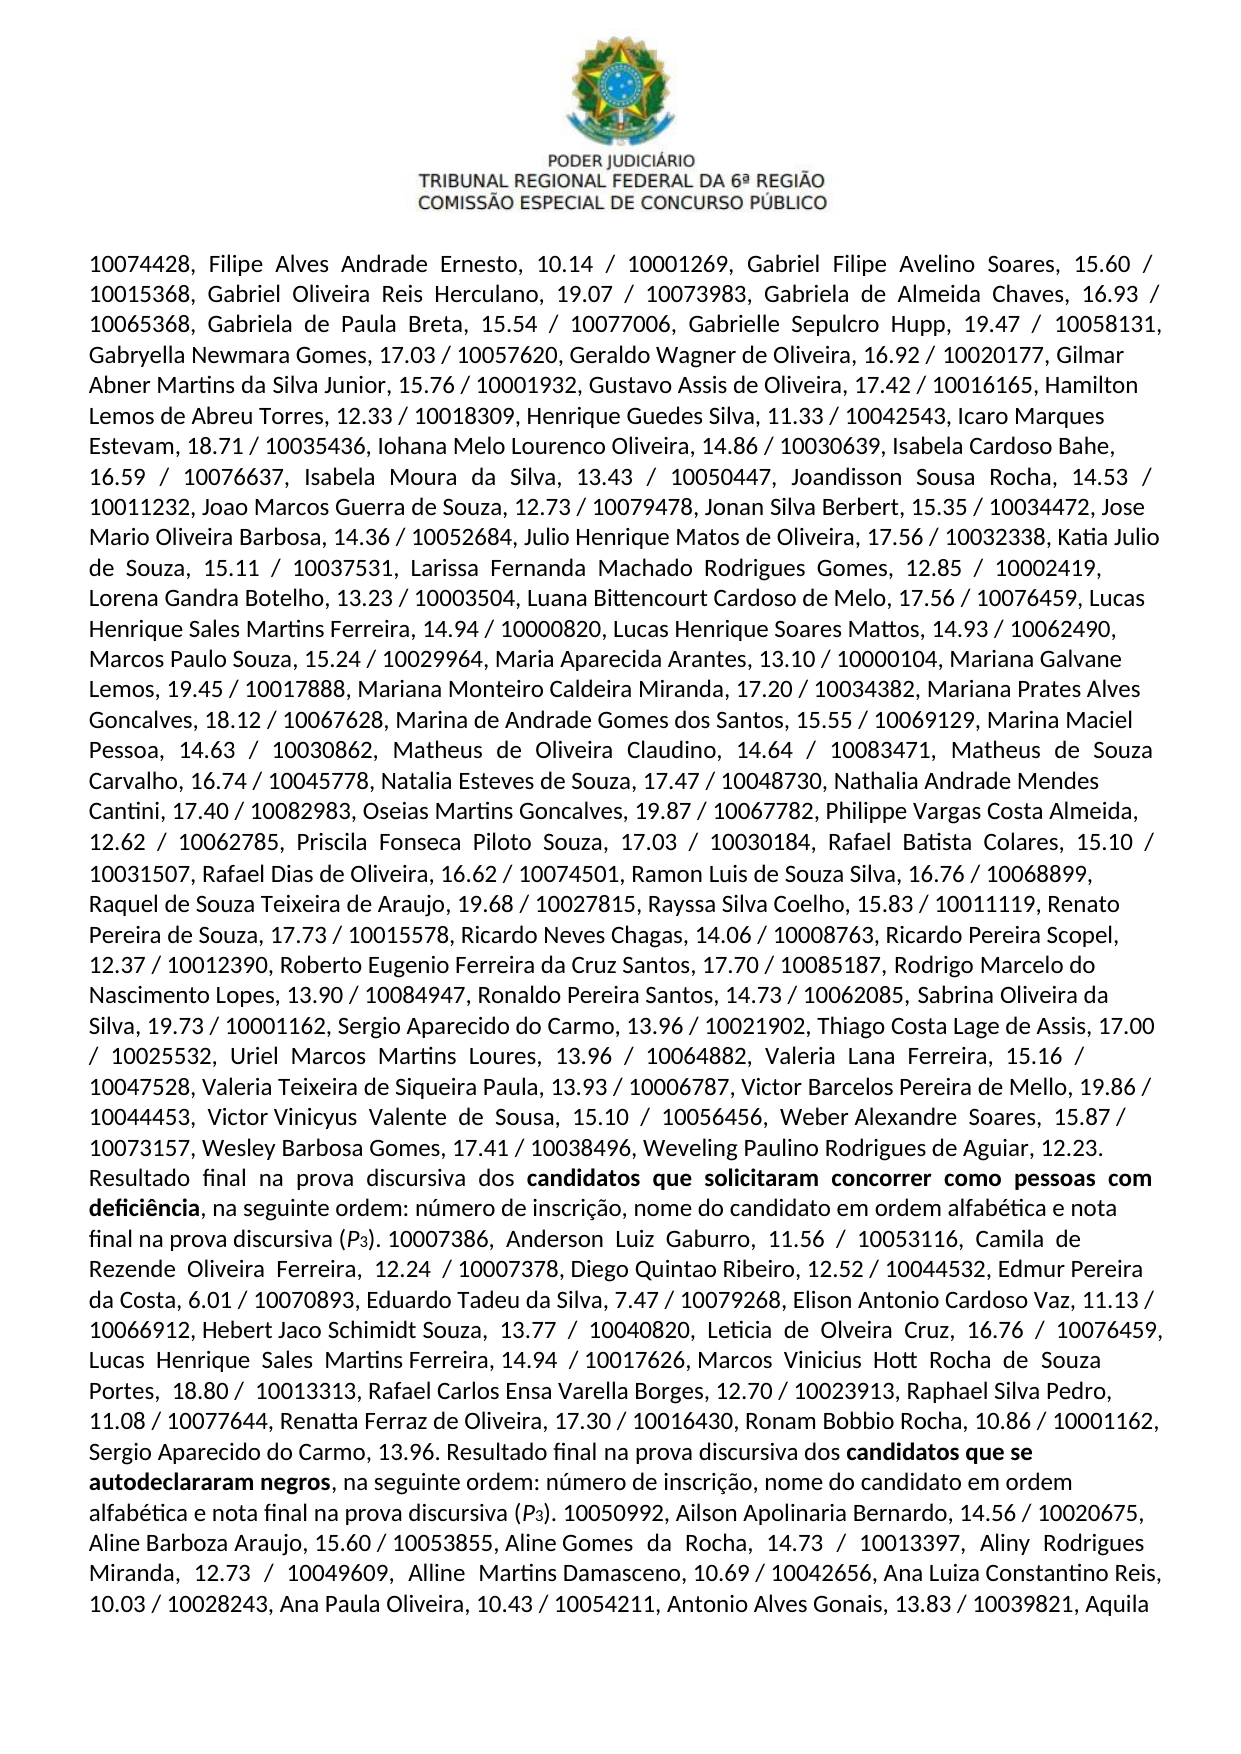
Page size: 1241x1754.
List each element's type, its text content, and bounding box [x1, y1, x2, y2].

picture [406, 0, 834, 225]
text 10074428, Filipe Alves Andrade Ernesto, 10.14 / 10001269, Gabriel Filipe Avelino Soares, 15.60 / 10015368, Gabriel Oliveira Reis Herculano, 19.07 / 10073983, Gabriela de Almeida Chaves, 16.93 / 10065368, Gabriela de Paula Breta, 15.54 / 10077006, Gabrielle Sepulcro Hupp, 19.47 / 10058131, Gabryella Newmara Gomes, 17.03 / 10057620, Geraldo Wagner de Oliveira, 16.92 / 10020177, Gilmar Abner Martins da Silva Junior, 15.76 / 10001932, Gustavo Assis de Oliveira, 17.42 / 10016165, Hamilton Lemos de Abreu Torres, 12.33 / 10018309, Henrique Guedes Silva, 11.33 / 10042543, Icaro Marques Estevam, 18.71 / 10035436, Iohana Melo Lourenco Oliveira, 14.86 / 10030639, Isabela Cardoso Bahe, 16.59 / 10076637, Isabela Moura da Silva, 13.43 / 10050447, Joandisson Sousa Rocha, 14.53 / 10011232, Joao Marcos Guerra de Souza, 12.73 / 10079478, Jonan Silva Berbert, 15.35 / 10034472, Jose Mario Oliveira Barbosa, 14.36 / 10052684, Julio Henrique Matos de Oliveira, 17.56 / 10032338, Katia Julio de Souza, 15.11 / 10037531, Larissa Fernanda Machado Rodrigues Gomes, 12.85 / 10002419, Lorena Gandra Botelho, 13.23 / 10003504, Luana Bittencourt Cardoso de Melo, 17.56 / 10076459, Lucas Henrique Sales Martins Ferreira, 14.94 / 10000820, Lucas Henrique Soares Mattos, 14.93 / 10062490, Marcos Paulo Souza, 15.24 / 10029964, Maria Aparecida Arantes, 13.10 / 10000104, Mariana Galvane Lemos, 19.45 / 10017888, Mariana Monteiro Caldeira Miranda, 17.20 / 10034382, Mariana Prates Alves Goncalves, 18.12 / 10067628, Marina de Andrade Gomes dos Santos, 15.55 / 10069129, Marina Maciel Pessoa, 14.63 / 10030862, Matheus de Oliveira Claudino, 14.64 / 10083471, Matheus de Souza Carvalho, 16.74 / 10045778, Natalia Esteves de Souza, 17.47 / 10048730, Nathalia Andrade Mendes Cantini, 17.40 / 10082983, Oseias Martins Goncalves, 19.87 / 10067782, Philippe Vargas Costa Almeida, 12.62 / 10062785, Priscila Fonseca Piloto Souza, 17.03 / 10030184, Rafael Batista Colares, 15.10 / [89, 248, 1179, 856]
text 10031507, Rafael Dias de Oliveira, 16.62 / 10074501, Ramon Luis de Souza Silva, 16.76 / 10068899, Raquel de Souza Teixeira de Araujo, 19.68 / 10027815, Rayssa Silva Coelho, 15.83 / 10011119, Renato Pereira de Souza, 17.73 / 10015578, Ricardo Neves Chagas, 14.06 / 10008763, Ricardo Pereira Scopel, 12.37 / 10012390, Roberto Eugenio Ferreira da Cruz Santos, 17.70 / 10085187, Rodrigo Marcelo do Nascimento Lopes, 13.90 / 10084947, Ronaldo Pereira Santos, 14.73 / 10062085, Sabrina Oliveira da Silva, 19.73 / 10001162, Sergio Aparecido do Carmo, 13.96 / 10021902, Thiago Costa Lage de Assis, 17.00 / 10025532, Uriel Marcos Martins Loures, 13.96 / 10064882, Valeria Lana Ferreira, 15.16 / 10047528, Valeria Teixeira de Siqueira Paula, 13.93 / 10006787, Victor Barcelos Pereira de Mello, 19.86 / 10044453, Victor Vinicyus Valente de Sousa, 15.10 / 10056456, Weber Alexandre Soares, 15.87 / 10073157, Wesley Barbosa Gomes, 17.41 / 10038496, Weveling Paulino Rodrigues de Aguiar, 12.23. Resultado final na prova discursiva dos candidatos que solicitaram concorrer como pessoas com deficiência, na seguinte ordem: número de inscrição, nome do candidato em ordem alfabética e nota final na prova discursiva (P3). 10007386, Anderson Luiz Gaburro, 11.56 / 10053116, Camila de Rezende Oliveira Ferreira, 12.24 / 10007378, Diego Quintao Ribeiro, 12.52 / 10044532, Edmur Pereira da Costa, 6.01 / 10070893, Eduardo Tadeu da Silva, 7.47 / 10079268, Elison Antonio Cardoso Vaz, 11.13 / 10066912, Hebert Jaco Schimidt Souza, 13.77 / 10040820, Leticia de Olveira Cruz, 16.76 / 10076459, Lucas Henrique Sales Martins Ferreira, 14.94 / 10017626, Marcos Vinicius Hott Rocha de Souza Portes, 18.80 / 10013313, Rafael Carlos Ensa Varella Borges, 12.70 / 10023913, Raphael Silva Pedro, 11.08 / 10077644, Renatta Ferraz de Oliveira, 17.30 / 10016430, Ronam Bobbio Rocha, 10.86 / 10001162, Sergio Aparecido do Carmo, 13.96. Resultado final na prova discursiva dos candidatos que se autodeclararam negros, na seguinte ordem: número de inscrição, nome do candidato em ordem alfabética e nota final na prova discursiva (P3). 10050992, Ailson Apolinaria Bernardo, 14.56 / 10020675, Aline Barboza Araujo, 15.60 / 10053855, Aline Gomes da Rocha, 14.73 / 10013397, Aliny Rodrigues Miranda, 12.73 / 10049609, Alline Martins Damasceno, 10.69 / 10042656, Ana Luiza Constantino Reis, 10.03 / 10028243, Ana Paula Oliveira, 10.43 / 10054211, Antonio Alves Gonais, 13.83 / 10039821, Aquila [89, 858, 1165, 1618]
